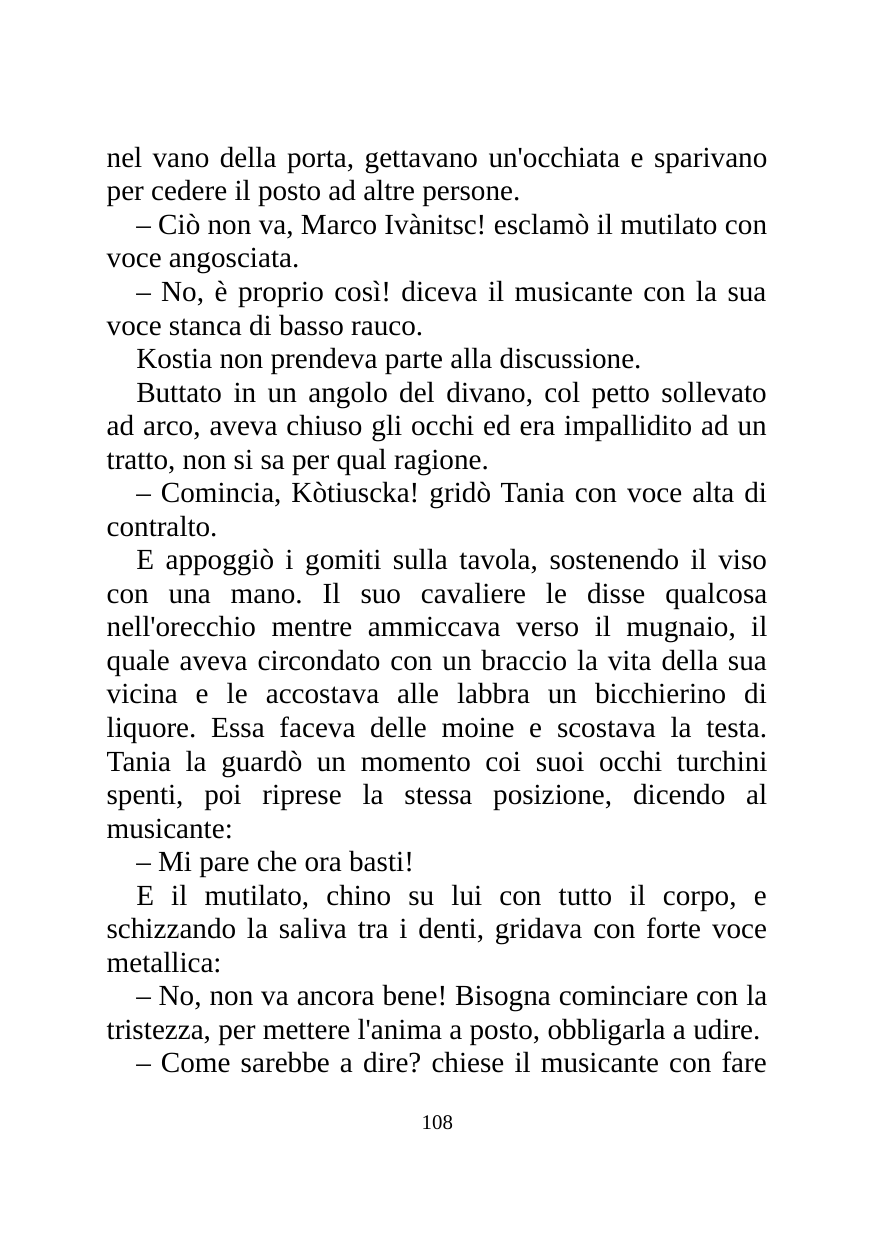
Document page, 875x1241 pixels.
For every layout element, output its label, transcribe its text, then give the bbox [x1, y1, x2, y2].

text – Comincia, Kòtiuscka! gridò Tania con voce alta di contralto. [106, 475, 768, 542]
text – No, non va ancora bene! Bisogna cominciare con la tristezza, per mettere l'anima a posto, obbligarla a udire. [106, 978, 768, 1046]
text E il mutilato, chino su lui con tutto il corpo, e schizzando la saliva tra i denti, gridava con forte voce metallica: [106, 878, 768, 978]
text E appoggiò i gomiti sulla tavola, sostenendo il viso con una mano. Il suo cavaliere le disse qualcosa nell'orecchio mentre ammiccava verso il mugnaio, il quale aveva circondato con un braccio la vita della sua vicina e le accostava alle labbra un bicchierino di liquore. Essa faceva delle moine e scostava la testa. Tania la guardò un momento coi suoi occhi turchini spenti, poi riprese la stessa posizione, dicendo al musicante: [106, 542, 768, 844]
text Buttato in un angolo del divano, col petto sollevato ad arco, aveva chiuso gli occhi ed era impallidito ad un tratto, non si sa per qual ragione. [106, 375, 768, 475]
text nel vano della porta, gettavano un'occhiata e sparivano per cedere il posto ad altre persone. [106, 140, 768, 207]
text – Mi pare che ora basti! [106, 844, 768, 878]
text – Ciò non va, Marco Ivànitsc! esclamò il mutilato con voce angosciata. [106, 207, 768, 274]
text – Come sarebbe a dire? chiese il musicante con fare [106, 1046, 768, 1079]
text Kostia non prendeva parte alla discussione. [106, 341, 768, 375]
text – No, è proprio così! diceva il musicante con la sua voce stanca di basso rauco. [106, 274, 768, 341]
